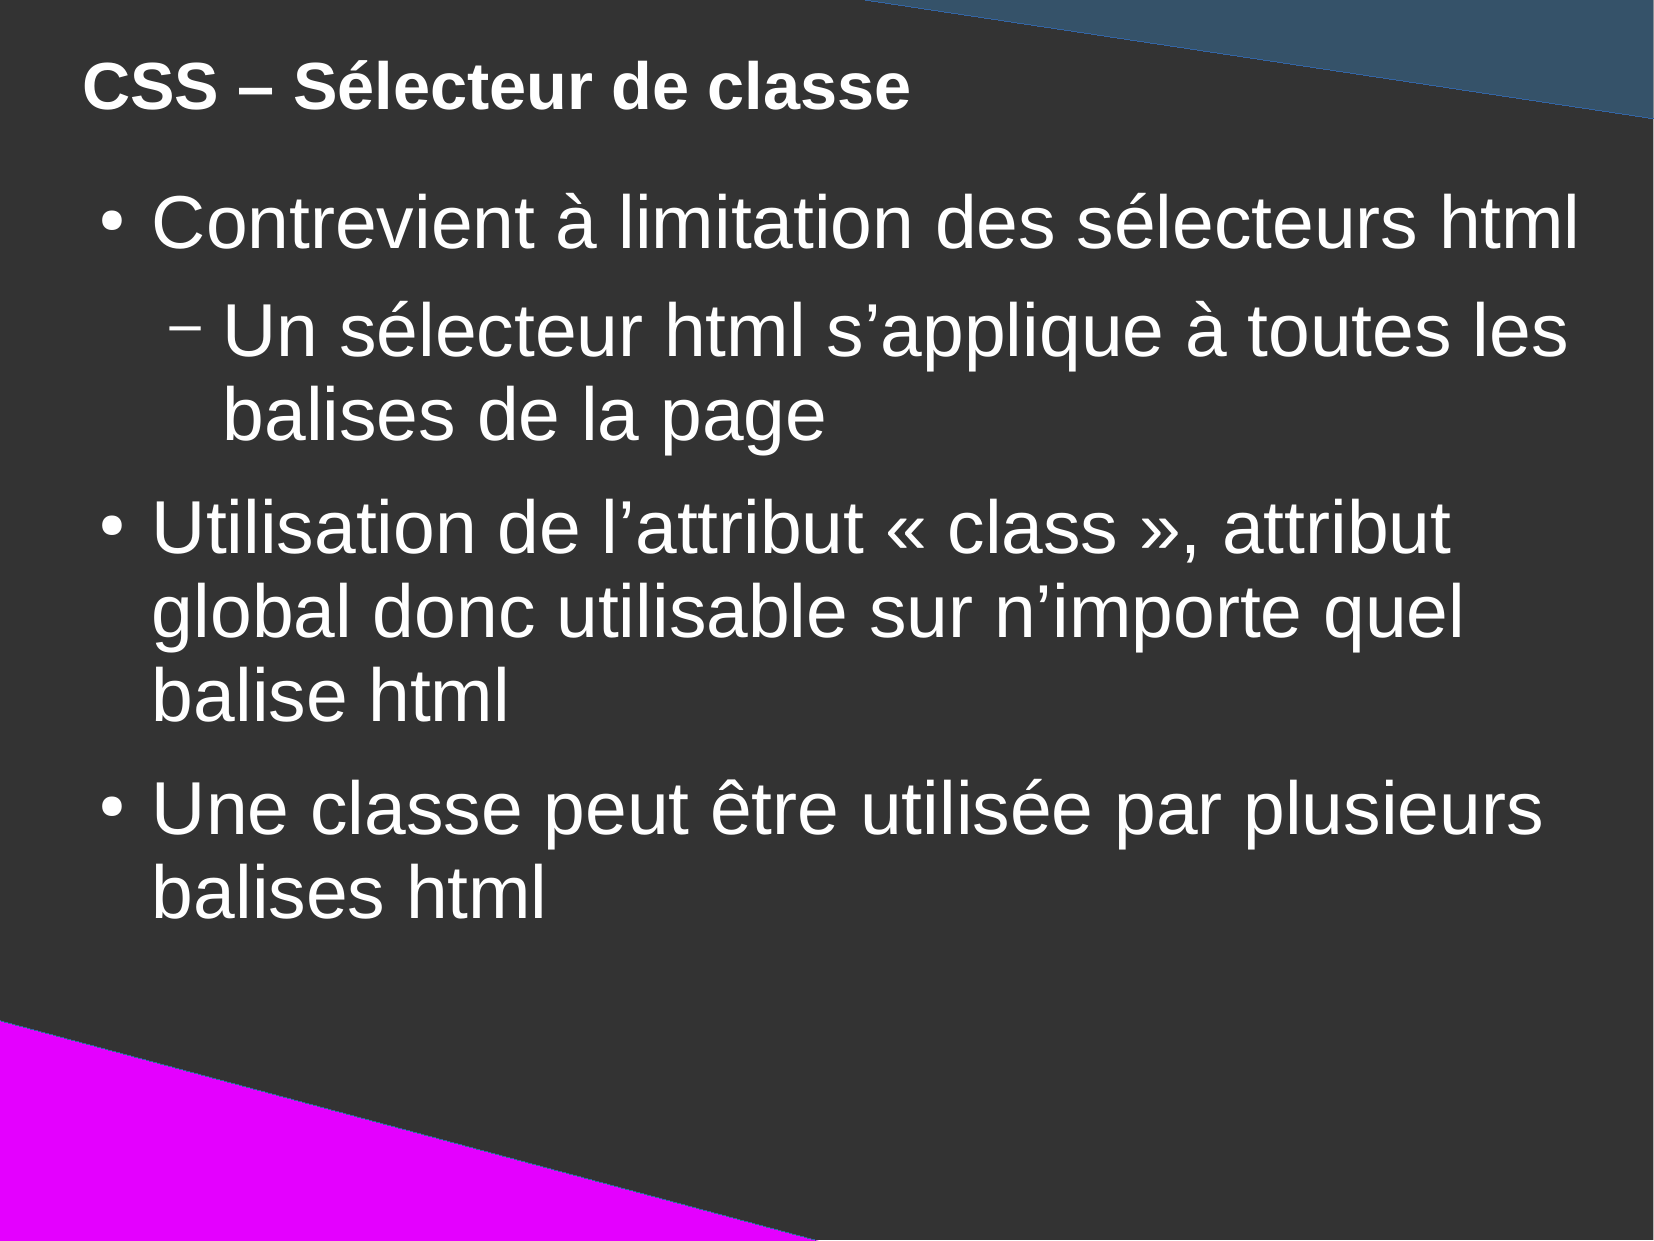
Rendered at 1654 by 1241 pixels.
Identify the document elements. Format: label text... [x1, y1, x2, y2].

list Contrevient à limitation des sélecteurs html Un sélecteur html s’applique à toutes les balises de la page Utilisation de l’attribut « class », attribut global donc utilisable sur n’importe quel balise html Une classe peut être utilisée par plusieurs balises html [80, 180, 1605, 1080]
text_box [865, 0, 1654, 119]
text_box [0, 1020, 819, 1241]
title CSS – Sélecteur de classe [82, 49, 1571, 152]
